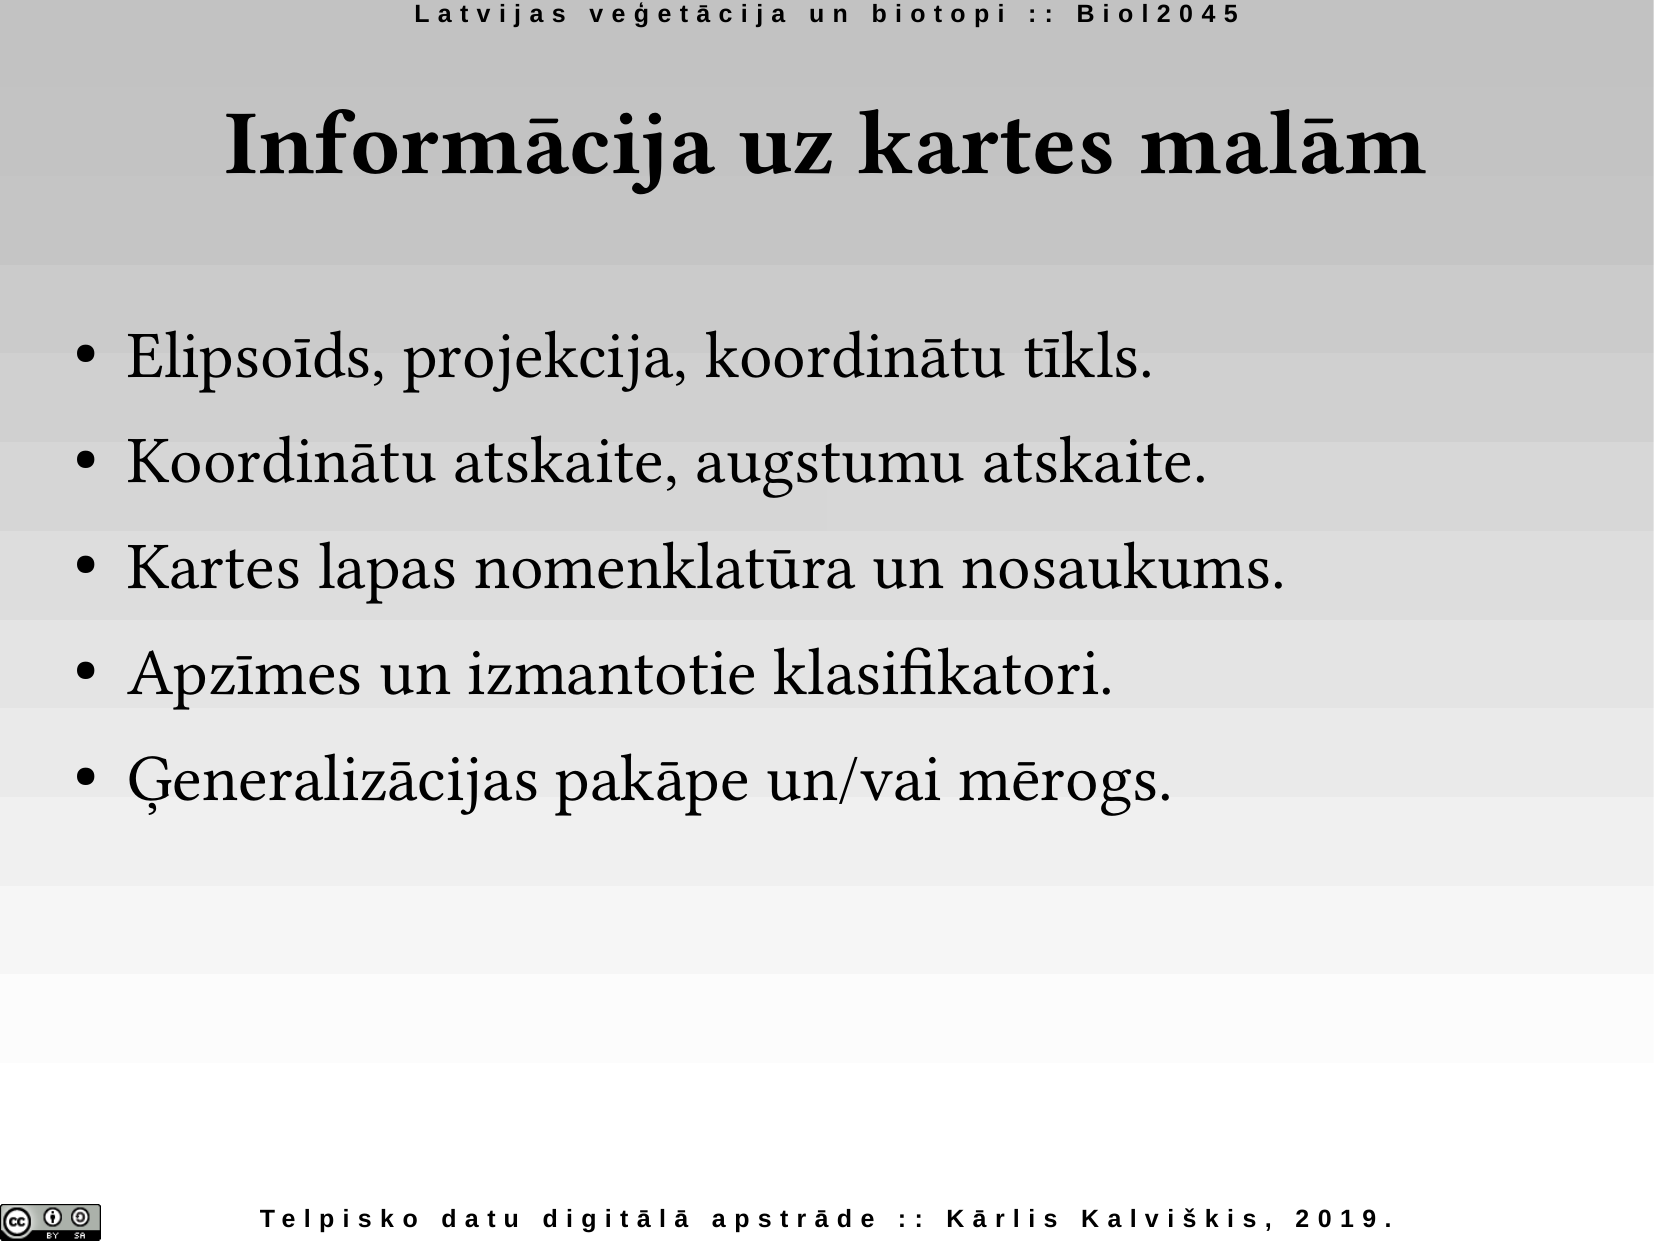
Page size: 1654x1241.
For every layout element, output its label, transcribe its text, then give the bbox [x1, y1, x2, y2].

title Informācija uz kartes malām [0, 1, 1654, 287]
picture [0, 287, 1654, 1241]
list Elipsoīds, projekcija, koordinātu tīkls. Koordinātu atskaite, augstumu atskaite. Kartes lapas nomenklatūra un nosaukums. Apzīmes un izmantotie klasifikatori. Ģeneralizācijas pakāpe un/vai mērogs. [56, 317, 1600, 1175]
